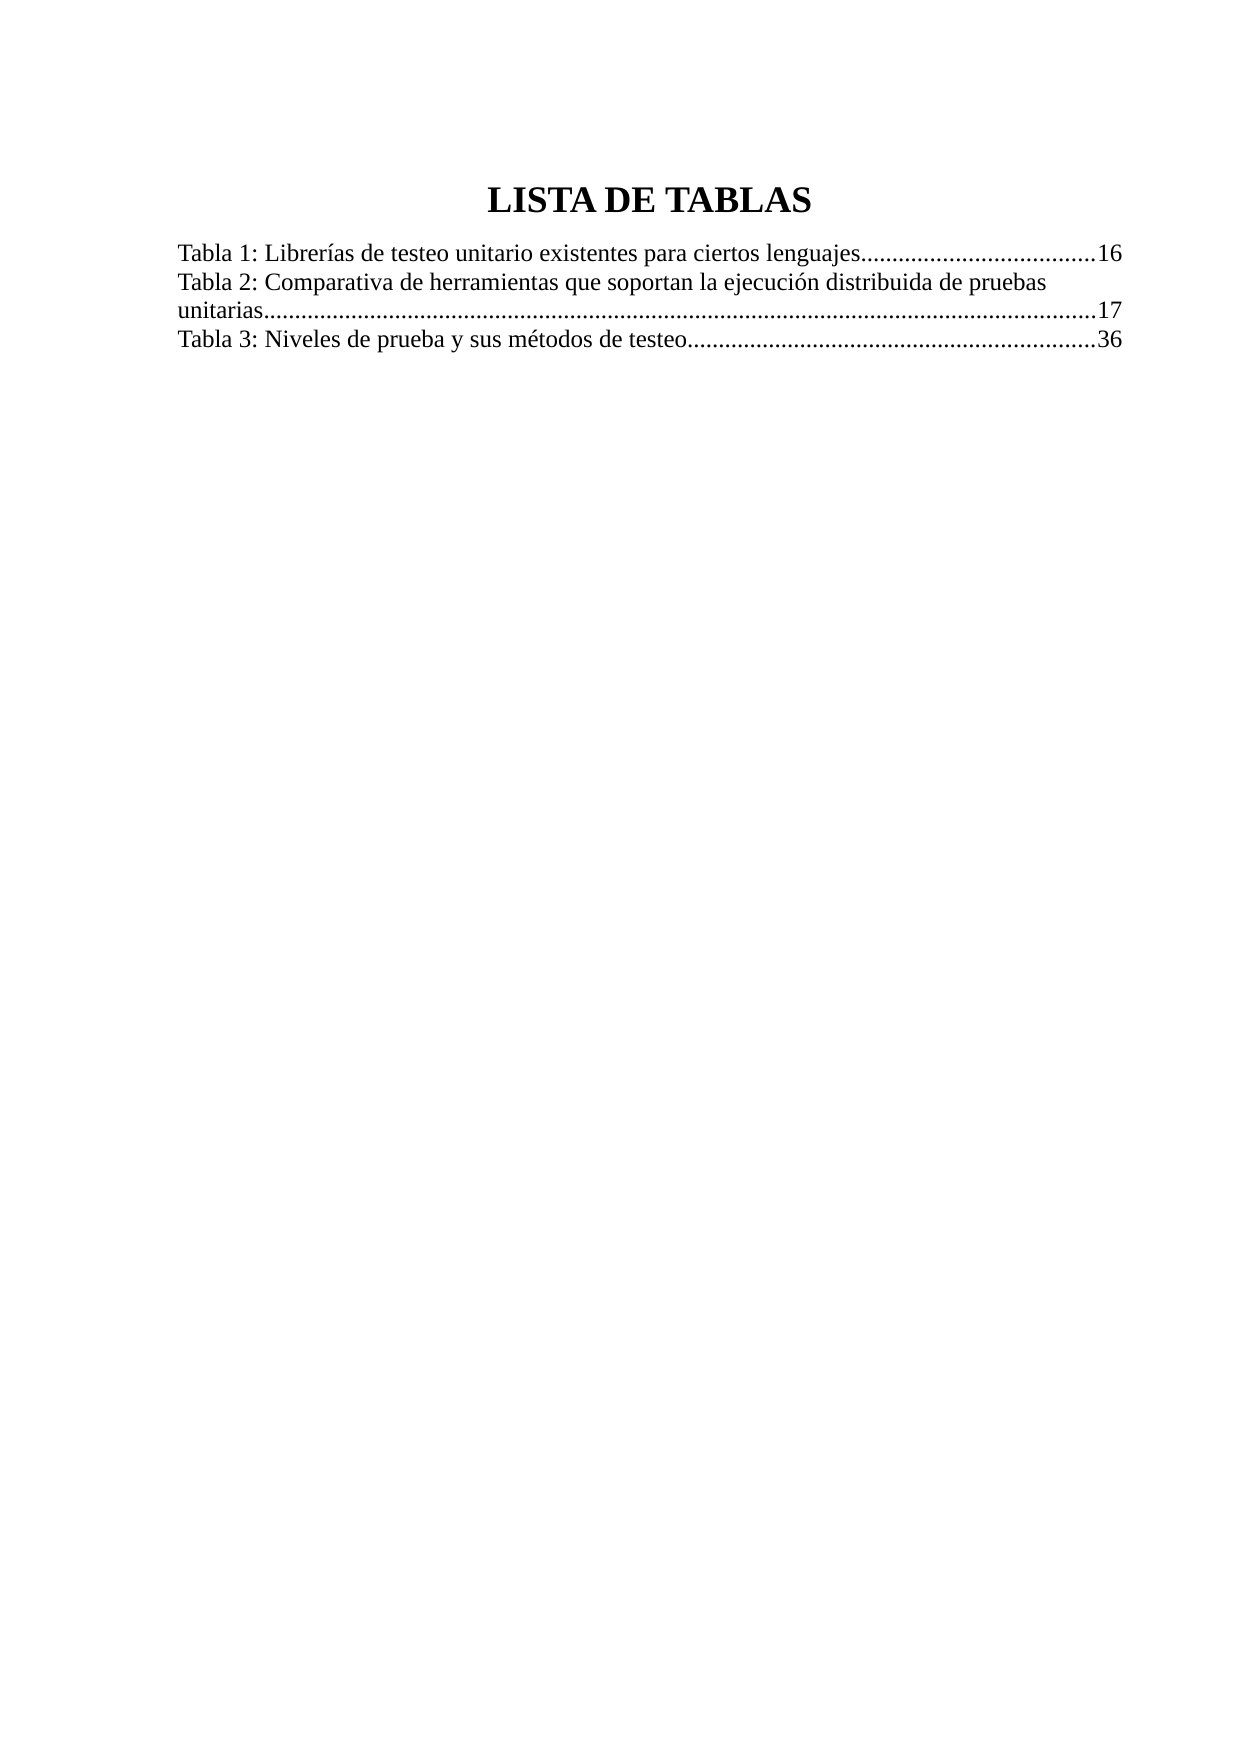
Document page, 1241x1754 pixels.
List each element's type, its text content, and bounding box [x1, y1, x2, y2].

text Tabla 2: Comparativa de herramientas que soportan la ejecución distribuida de pruebas unitarias. 17 [177, 267, 1122, 324]
text Tabla 3: Niveles de prueba y sus métodos de testeo. 36 [177, 324, 1122, 353]
text Tabla 1: Librerías de testeo unitario existentes para ciertos lenguajes. 16 [177, 238, 1122, 267]
text Lista de Tablas [177, 177, 1122, 220]
